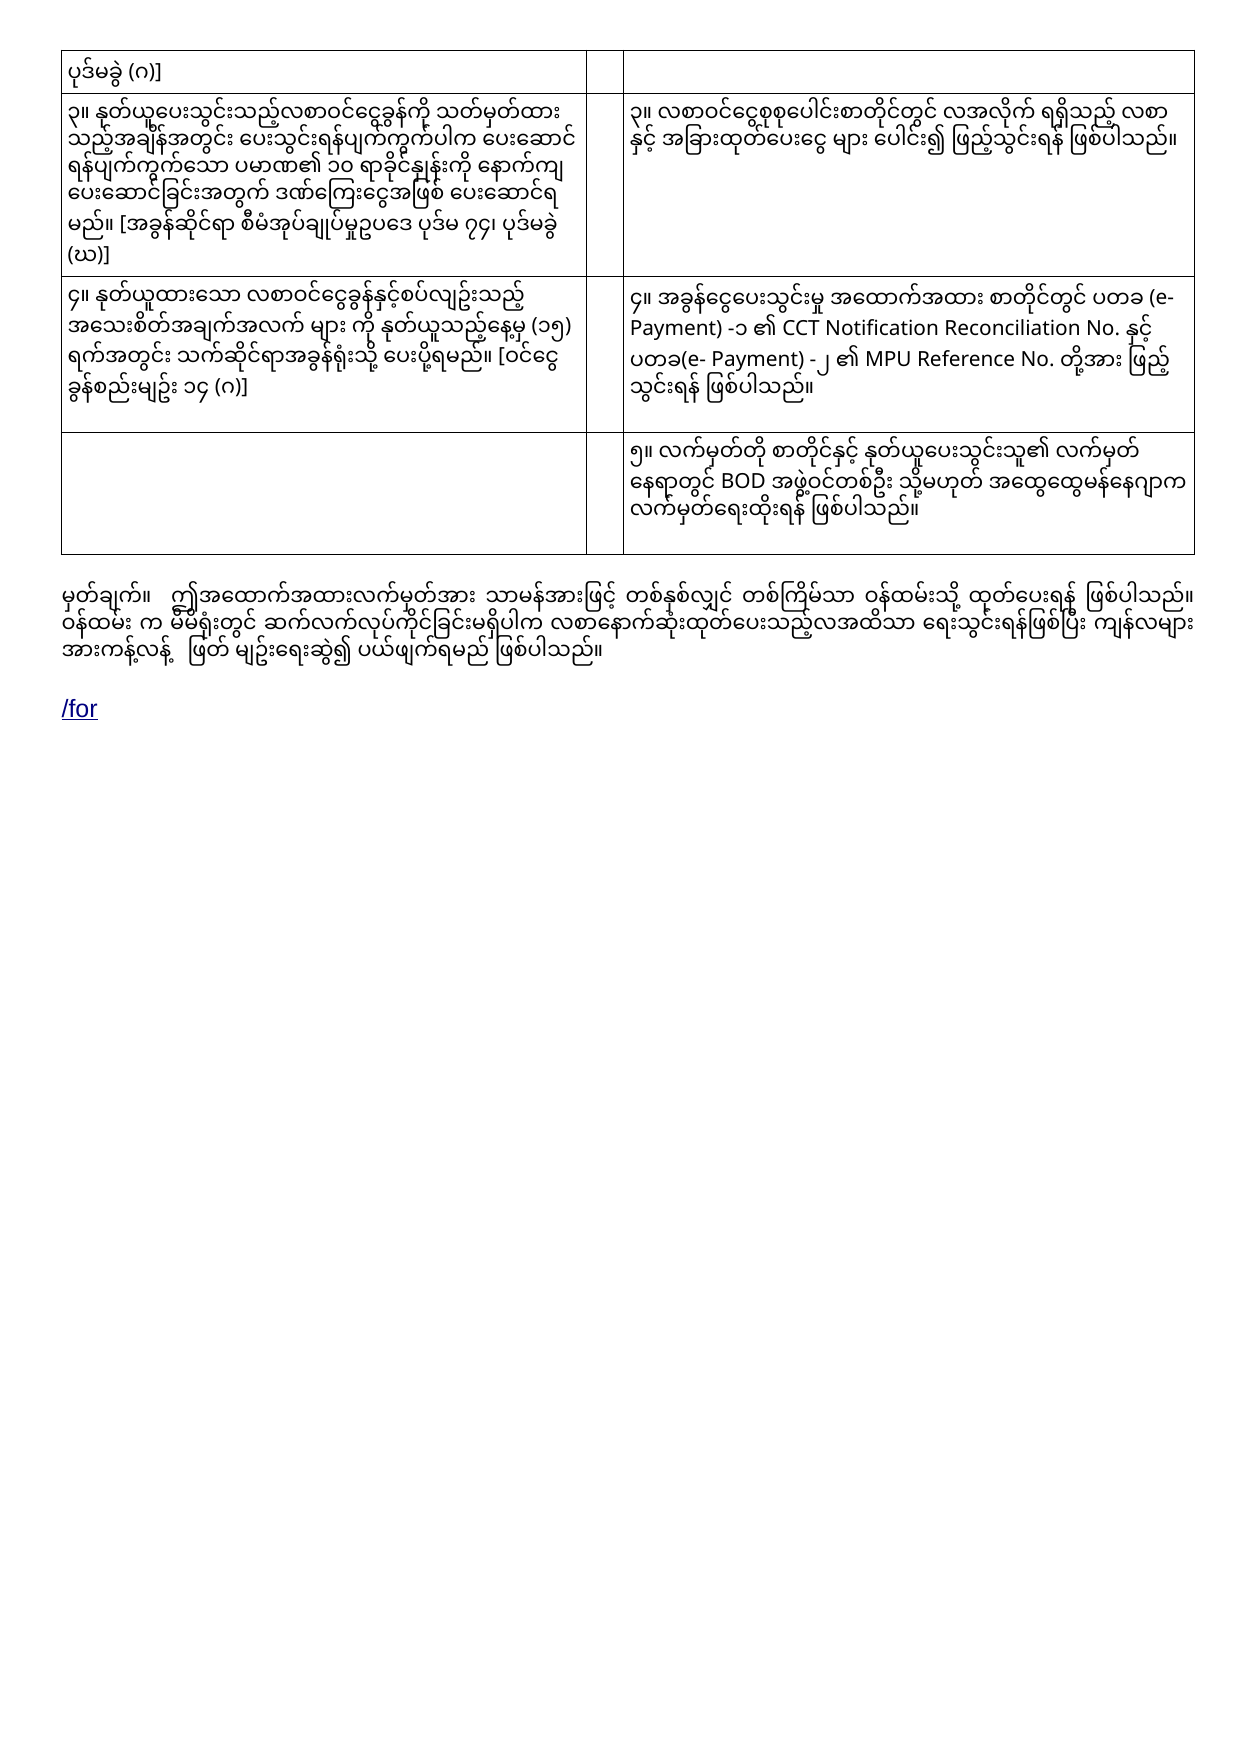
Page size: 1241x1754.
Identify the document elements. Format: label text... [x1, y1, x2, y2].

table_cell [587, 433, 623, 554]
table_cell ၃။ လစာဝင်ငွေစုစုပေါင်းစာတိုင်တွင် လအလိုက် ရရှိသည့် လစာနှင့် အခြားထုတ်ပေးငွေ များ ပေါင်း၍ ဖြည့်သွင်းရန် ဖြစ်ပါသည်။ [624, 94, 1194, 276]
table_cell [62, 433, 586, 554]
table_header မှတ်ချက်။ ဤအထောက်အထားလက်မှတ်အား သာမန်အားဖြင့် တစ်နှစ်လျှင် တစ်ကြိမ်သာ ဝန်ထမ်းသို့ ထုတ်‌ပေးရန် ဖြစ်ပါသည်။ ဝန်ထမ်း က မိမိရုံးတွင် ဆက်လက်လုပ်ကိုင်ခြင်းမရှိပါက လစာနောက်ဆုံးထုတ်ပေးသည့်လအထိသာ ရေးသွင်းရန်ဖြစ်ပြီး ကျန်လများအားကန့်လန့် ဖြတ် မျဥ်းရေးဆွဲ၍ ပယ်ဖျက်ရမည် ဖြစ်ပါသည်။ [61, 584, 1194, 694]
table_cell ၅။ လက်မှတ်တို စာတိုင်နှင့် နုတ်ယူပေးသွင်းသူ၏ လက်မှတ်နေရာတွင် BOD အဖွဲ့ဝင်တစ်ဦး သို့မဟုတ် အထွေထွေမန်နေဂျာက လက်မှတ်ရေးထိုးရန် ဖြစ်ပါသည်။ [624, 433, 1194, 554]
table_cell ၃။ နုတ်ယူပေးသွင်းသည့်လစာဝင်‌ငွေခွန်ကို သတ်မှတ်ထားသည့်အချိန်အတွင်း ပေးသွင်းရန်ပျက်ကွက်ပါက ပေးဆောင်ရန်ပျက်ကွက်သော ပမာဏ၏ ၁၀ ရာခိုင်နှုန်းကို နောက်ကျပေးဆောင်ခြင်းအတွက် ဒဏ်ကြေးငွေအဖြစ် ပေးဆောင်ရ မည်။ [အခွန်ဆိုင်ရာ စီမံအုပ်ချုပ်မှုဥပဒေ ပုဒ်မ ၇၄၊ ပုဒ်မခွဲ (ဃ)] [62, 94, 586, 276]
table_cell ၄။ နုတ်ယူထားသော လစာဝင်ငွေခွန်နှင့်စပ်လျဥ်းသည့် အသေးစိတ်အချက်အလက် များ ကို နုတ်ယူသည့်နေ့မှ (၁၅) ရက်အတွင်း သက်ဆိုင်ရာအခွန်ရုံးသို့ ပေးပို့ရမည်။ [ဝင်ငွေခွန်စည်းမျဥ်း ၁၄ (ဂ)] [62, 277, 586, 432]
table_cell ပုဒ်မခွဲ (ဂ)] [62, 51, 586, 93]
table_cell ၄။ အခွန်ငွေပေးသွင်းမှု အထောက်အထား စာတိုင်တွင် ပတခ (e- Payment) -၁ ၏ CCT Notification Reconciliation No. နှင့် ပတခ(e- Payment) -၂ ၏ MPU Reference No. တို့အား ဖြည့်သွင်းရန် ဖြစ်ပါသည်။ [624, 277, 1194, 432]
table_cell [587, 94, 623, 276]
text /for [61, 694, 1194, 723]
table_cell [587, 277, 623, 432]
table_cell [624, 51, 1194, 93]
table_cell [587, 51, 623, 93]
